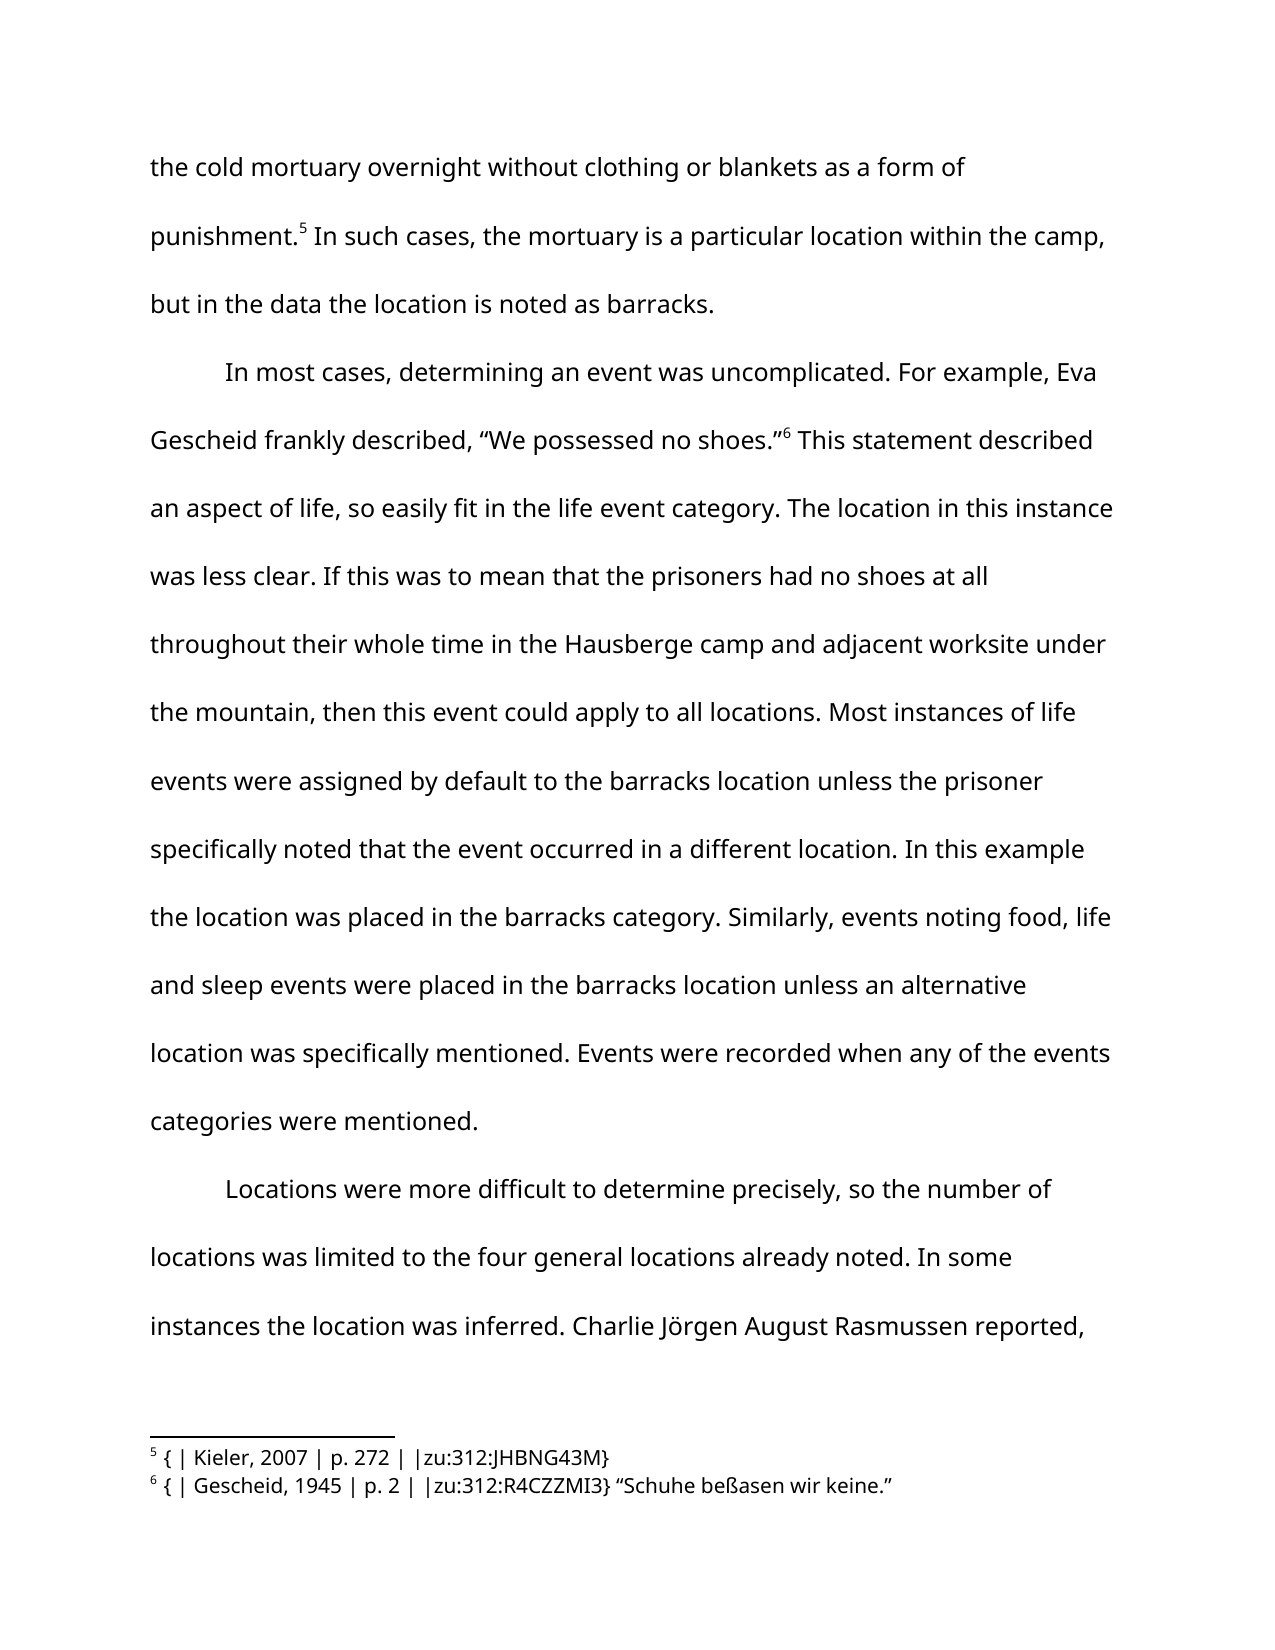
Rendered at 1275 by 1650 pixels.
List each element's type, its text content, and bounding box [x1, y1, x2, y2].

text { | Gescheid, 1945 | p. 2 | |zu:312:R4CZZMI3} “Schuhe beßasen wir keine.” [150, 1472, 1125, 1500]
text { | Kieler, 2007 | p. 272 | |zu:312:JHBNG43M} [150, 1443, 1125, 1472]
text the cold mortuary overnight without clothing or blankets as a form of punishment. In such cases, the mortuary is a particular location within the camp, but in the data the location is noted as barracks. [150, 150, 1125, 320]
text In most cases, determining an event was uncomplicated. For example, Eva Gescheid frankly described, “We possessed no shoes.” This statement described an aspect of life, so easily fit in the life event category. The location in this instance was less clear. If this was to mean that the prisoners had no shoes at all throughout their whole time in the Hausberge camp and adjacent worksite under the mountain, then this event could apply to all locations. Most instances of life events were assigned by default to the barracks location unless the prisoner specifically noted that the event occurred in a different location. In this example the location was placed in the barracks category. Similarly, events noting food, life and sleep events were placed in the barracks location unless an alternative location was specifically mentioned. Events were recorded when any of the events categories were mentioned. [150, 354, 1125, 1138]
text Locations were more difficult to determine precisely, so the number of locations was limited to the four general locations already noted. In some instances the location was inferred. Charlie Jörgen August Rasmussen reported, [150, 1172, 1125, 1342]
